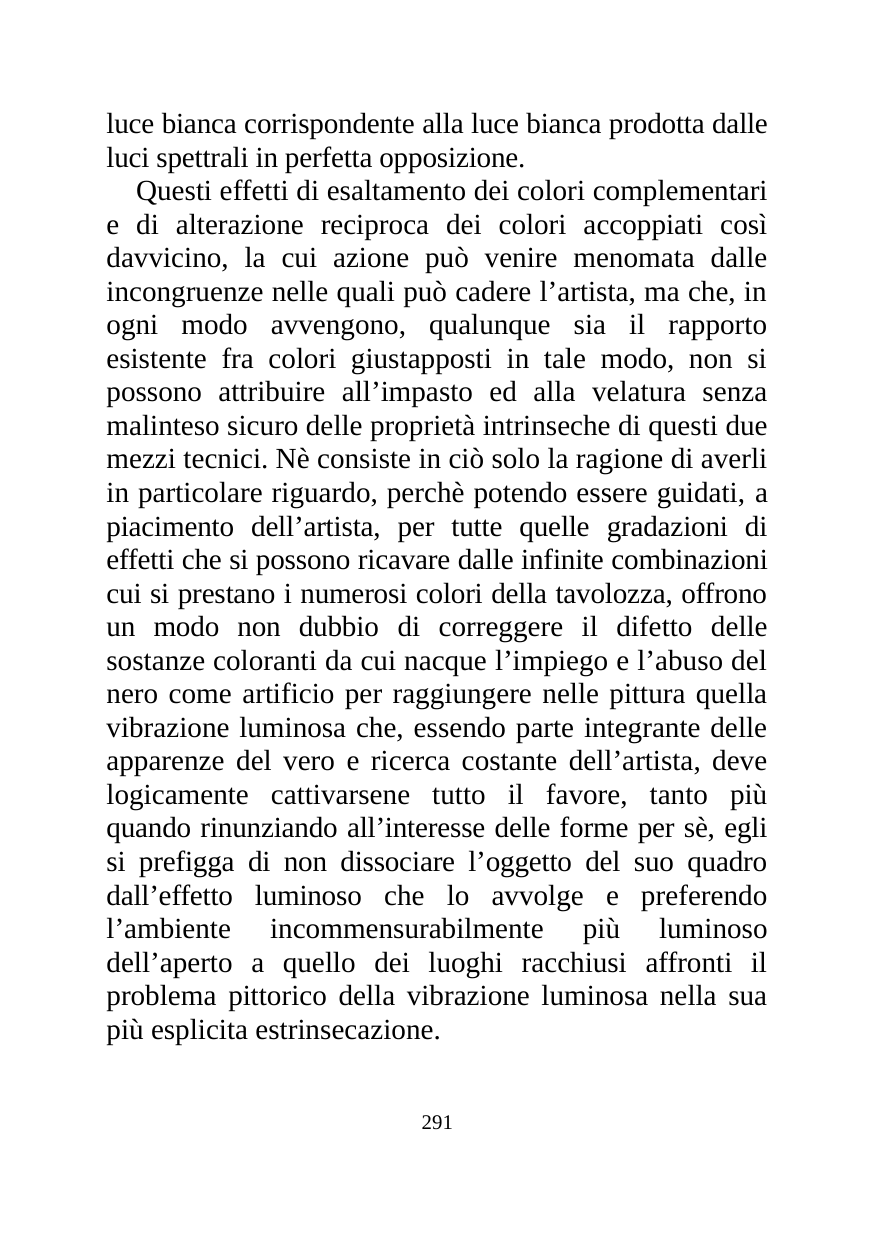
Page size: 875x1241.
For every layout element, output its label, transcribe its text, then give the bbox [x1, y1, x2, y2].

text Questi effetti di esaltamento dei colori complementari e di alterazione reciproca dei colori accoppiati così davvicino, la cui azione può venire menomata dalle incongruenze nelle quali può cadere l’artista, ma che, in ogni modo avvengono, qualunque sia il rapporto esistente fra colori giustapposti in tale modo, non si possono attribuire all’impasto ed alla velatura senza malinteso sicuro delle proprietà intrinseche di questi due mezzi tecnici. Nè consiste in ciò solo la ragione di averli in particolare riguardo, perchè potendo essere guidati, a piacimento dell’artista, per tutte quelle gradazioni di effetti che si possono ricavare dalle infinite combinazioni cui si prestano i numerosi colori della tavolozza, offrono un modo non dubbio di correggere il difetto delle sostanze coloranti da cui nacque l’impiego e l’abuso del nero come artificio per raggiungere nelle pittura quella vibrazione luminosa che, essendo parte integrante delle apparenze del vero e ricerca costante dell’artista, deve logicamente cattivarsene tutto il favore, tanto più quando rinunziando all’interesse delle forme per sè, egli si prefigga di non dissociare l’oggetto del suo quadro dall’effetto luminoso che lo avvolge e preferendo l’ambiente incommensurabilmente più luminoso dell’aperto a quello dei luoghi racchiusi affronti il problema pittorico della vibrazione luminosa nella sua più esplicita estrinsecazione. [106, 173, 768, 1045]
text luce bianca corrispondente alla luce bianca prodotta dalle luci spettrali in perfetta opposizione. [106, 106, 768, 173]
